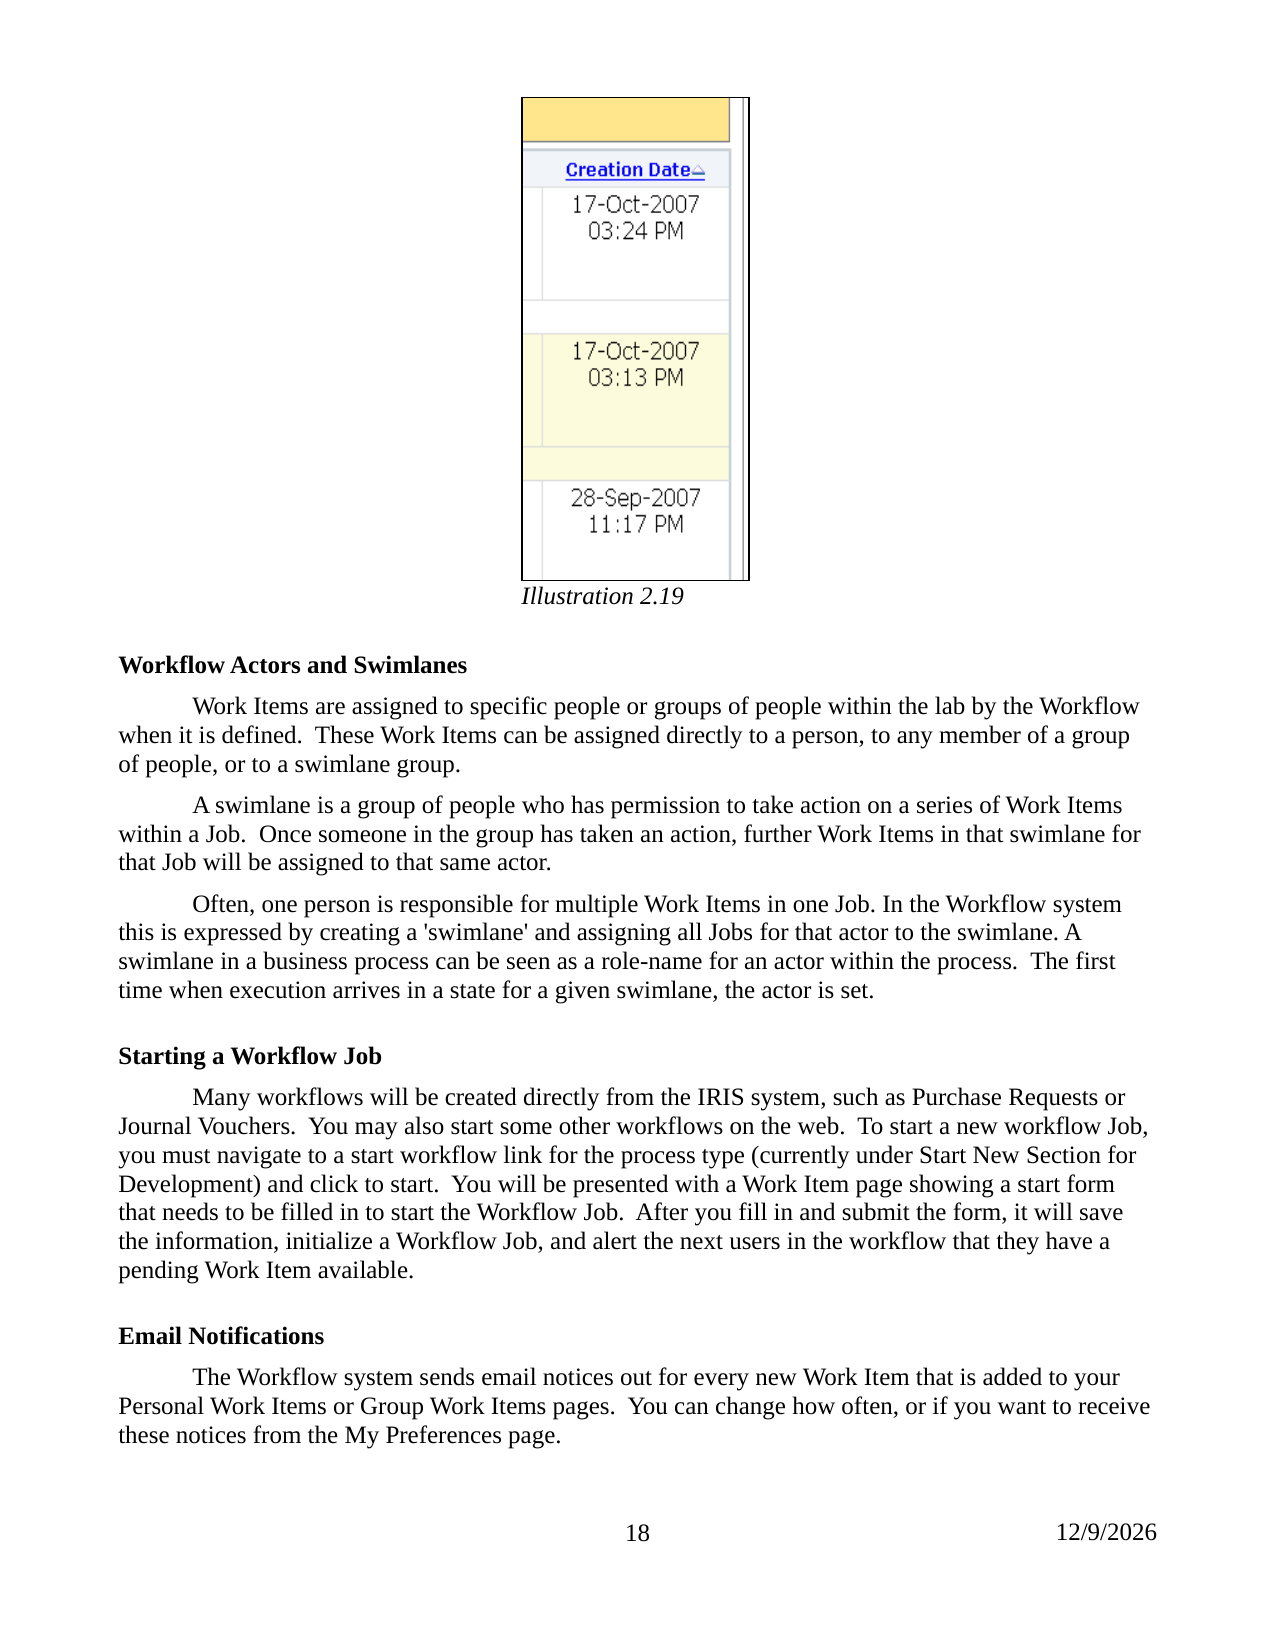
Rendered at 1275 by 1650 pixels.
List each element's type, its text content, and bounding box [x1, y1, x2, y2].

text The Workflow system sends email notices out for every new Work Item that is added to your Personal Work Items or Group Work Items pages. You can change how often, or if you want to receive these notices from the My Preferences page. [118, 1362, 1157, 1449]
text Workflow Actors and Swimlanes [118, 650, 1157, 679]
subtitle Email Notifications [118, 1321, 1157, 1350]
text A swimlane is a group of people who has permission to take action on a series of Work Items within a Job. Once someone in the group has taken an action, further Work Items in that swimlane for that Job will be assigned to that same actor. [118, 790, 1157, 876]
text Often, one person is responsible for multiple Work Items in one Job. In the Workflow system this is expressed by creating a 'swimlane' and assigning all Jobs for that actor to the swimlane. A swimlane in a business process can be seen as a role-name for an actor within the process. The first time when execution arrives in a state for a given swimlane, the actor is set. [118, 889, 1157, 1004]
text Illustration 2.19 [521, 97, 754, 610]
subtitle Starting a Workflow Job [118, 1041, 1157, 1070]
text Work Items are assigned to specific people or groups of people within the lab by the Workflow when it is defined. These Work Items can be assigned directly to a person, to any member of a group of people, or to a swimlane group. [118, 691, 1157, 777]
text Many workflows will be created directly from the IRIS system, such as Purchase Requests or Journal Vouchers. You may also start some other workflows on the web. To start a new workflow Job, you must navigate to a start workflow link for the process type (currently under Start New Section for Development) and click to start. You will be presented with a Work Item page showing a start form that needs to be filled in to start the Workflow Job. After you fill in and submit the form, it will save the information, initialize a Workflow Job, and alert the next users in the workflow that they have a pending Work Item available. [118, 1082, 1157, 1284]
